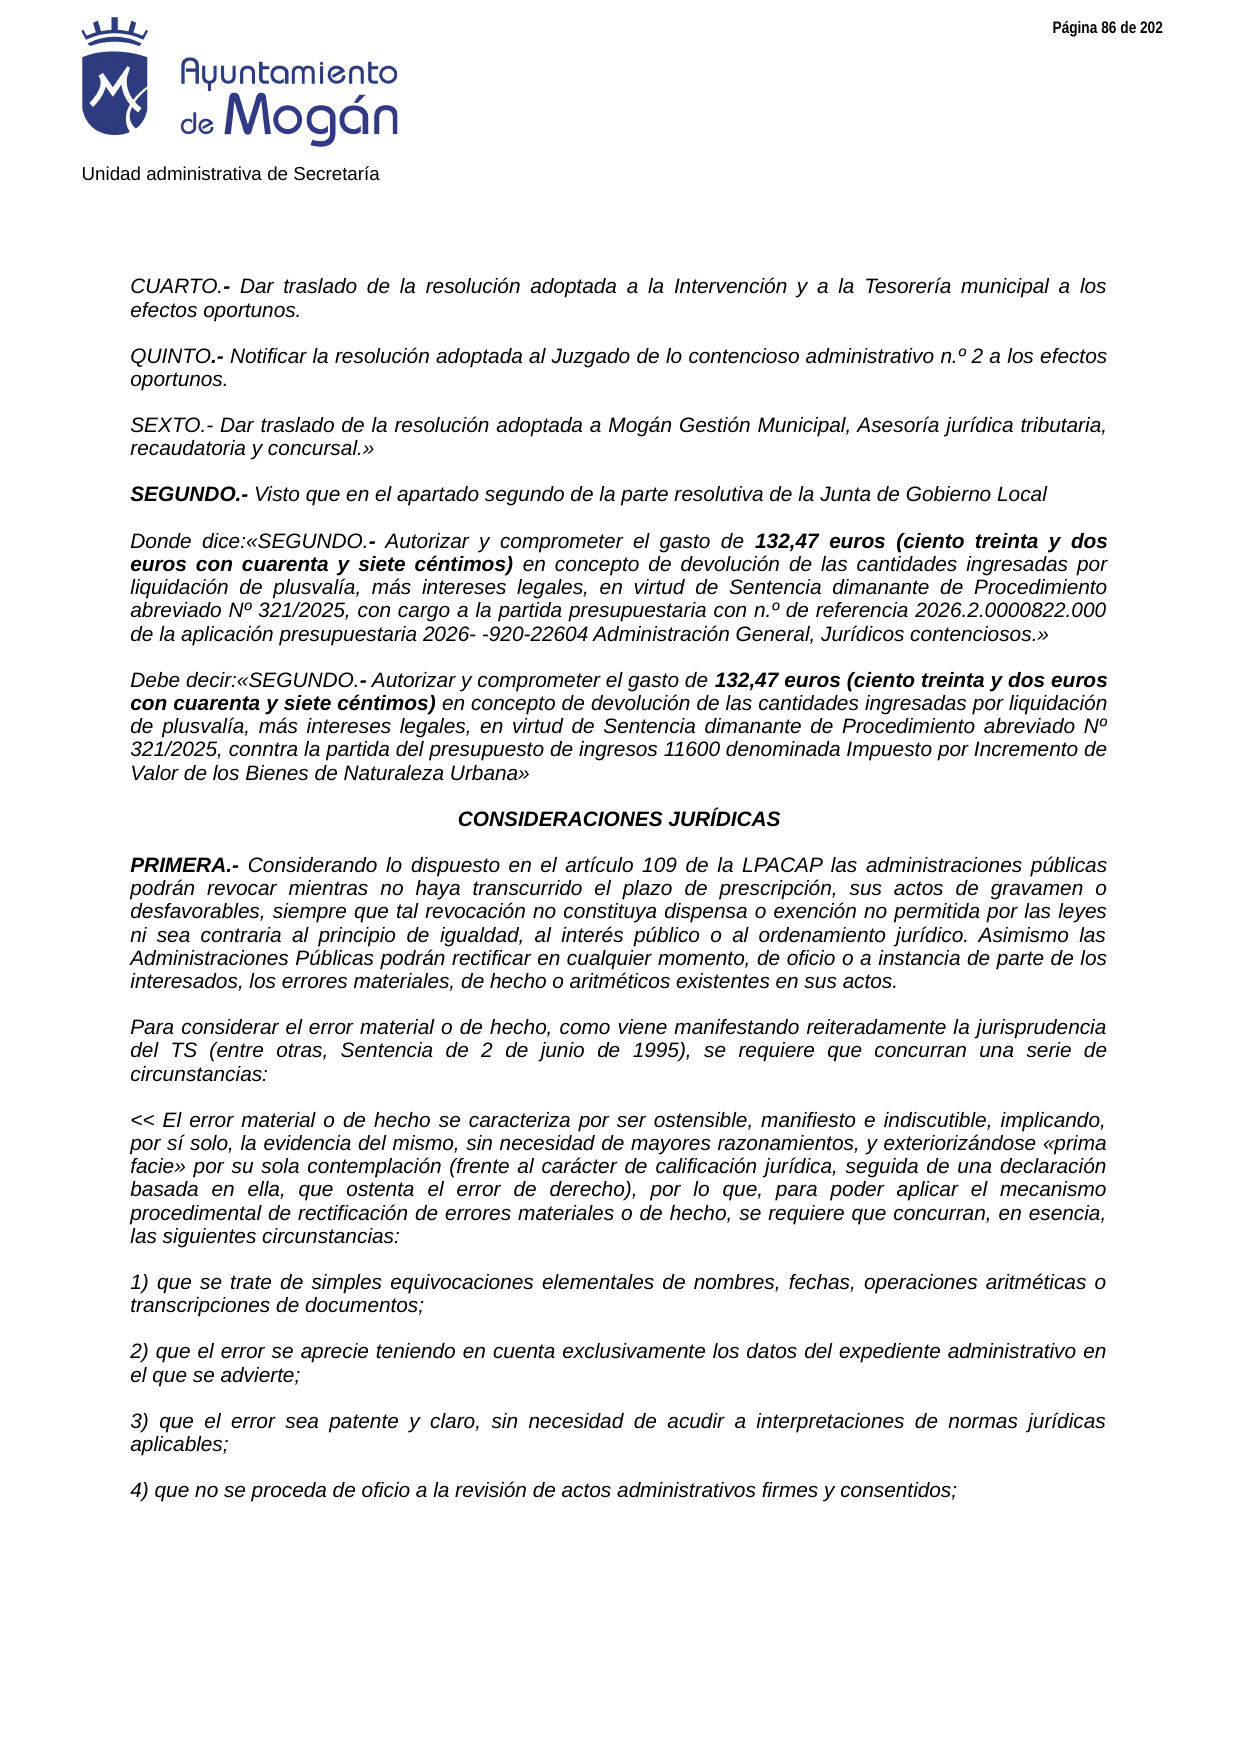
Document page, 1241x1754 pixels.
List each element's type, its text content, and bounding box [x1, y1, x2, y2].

text 2) que el error se aprecie teniendo en cuenta exclusivamente los datos del expediente administrativo en el que se advierte; [130, 1340, 1110, 1386]
text << El error material o de hecho se caracteriza por ser ostensible, manifiesto e indiscutible, implicando, por sí solo, la evidencia del mismo, sin necesidad de mayores razonamientos, y exteriorizándose «prima facie» por su sola contemplación (frente al carácter de calificación jurídica, seguida de una declaración basada en ella, que ostenta el error de derecho), por lo que, para poder aplicar el mecanismo procedimental de rectificación de errores materiales o de hecho, se requiere que concurran, en esencia, las siguientes circunstancias: [130, 1108, 1110, 1248]
text SEGUNDO.- Visto que en el apartado segundo de la parte resolutiva de la Junta de Gobierno Local [130, 483, 1110, 506]
text Donde dice:«SEGUNDO.- Autorizar y comprometer el gasto de 132,47 euros (ciento treinta y dos euros con cuarenta y siete céntimos) en concepto de devolución de las cantidades ingresadas por liquidación de plusvalía, más intereses legales, en virtud de Sentencia dimanante de Procedimiento abreviado Nº 321/2025, con cargo a la partida presupuestaria con n.º de referencia 2026.2.0000822.000 de la aplicación presupuestaria 2026- -920-22604 Administración General, Jurídicos contenciosos.» [130, 529, 1110, 645]
text CUARTO.- Dar traslado de la resolución adoptada a la Intervención y a la Tesorería municipal a los efectos oportunos. [130, 275, 1110, 321]
text Para considerar el error material o de hecho, como viene manifestando reiteradamente la jurisprudencia del TS (entre otras, Sentencia de 2 de junio de 1995), se requiere que concurran una serie de circunstancias: [130, 1016, 1110, 1085]
picture [81, 17, 398, 153]
text 3) que el error sea patente y claro, sin necesidad de acudir a interpretaciones de normas jurídicas aplicables; [130, 1409, 1110, 1456]
text 1) que se trate de simples equivocaciones elementales de nombres, fechas, operaciones aritméticas o transcripciones de documentos; [130, 1271, 1110, 1317]
text CONSIDERACIONES JURÍDICAS [130, 807, 1110, 831]
text SEXTO.- Dar traslado de la resolución adoptada a Mogán Gestión Municipal, Asesoría jurídica tributaria, recaudatoria y concursal.» [130, 414, 1110, 460]
text 4) que no se proceda de oficio a la revisión de actos administrativos firmes y consentidos; [130, 1479, 1110, 1502]
text PRIMERA.- Considerando lo dispuesto en el artículo 109 de la LPACAP las administraciones públicas podrán revocar mientras no haya transcurrido el plazo de prescripción, sus actos de gravamen o desfavorables, siempre que tal revocación no constituya dispensa o exención no permitida por las leyes ni sea contraria al principio de igualdad, al interés público o al ordenamiento jurídico. Asimismo las Administraciones Públicas podrán rectificar en cualquier momento, de oficio o a instancia de parte de los interesados, los errores materiales, de hecho o aritméticos existentes en sus actos. [130, 853, 1110, 993]
text QUINTO.- Notificar la resolución adoptada al Juzgado de lo contencioso administrativo n.º 2 a los efectos oportunos. [130, 344, 1110, 391]
text Debe decir:«SEGUNDO.- Autorizar y comprometer el gasto de 132,47 euros (ciento treinta y dos euros con cuarenta y siete céntimos) en concepto de devolución de las cantidades ingresadas por liquidación de plusvalía, más intereses legales, en virtud de Sentencia dimanante de Procedimiento abreviado Nº 321/2025, conntra la partida del presupuesto de ingresos 11600 denominada Impuesto por Incremento de Valor de los Bienes de Naturaleza Urbana» [130, 668, 1110, 784]
